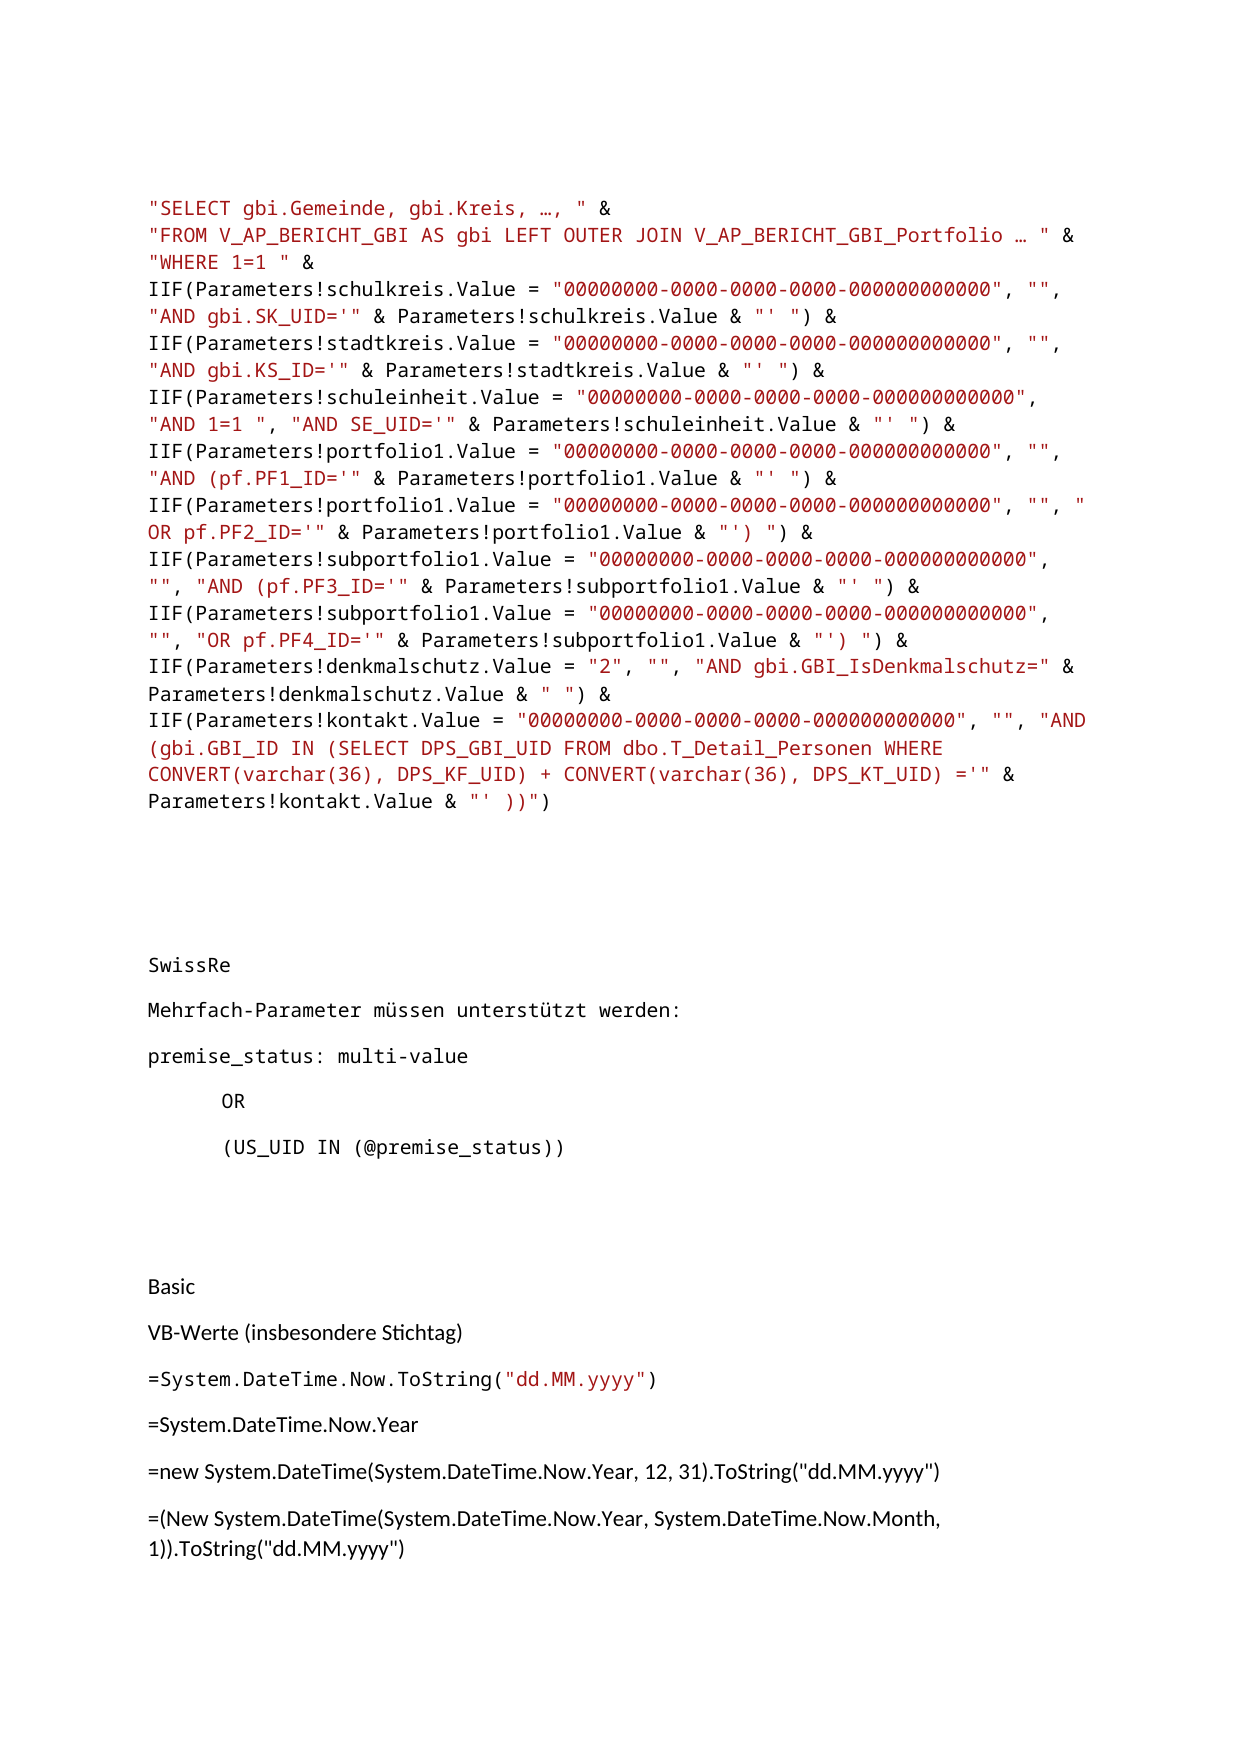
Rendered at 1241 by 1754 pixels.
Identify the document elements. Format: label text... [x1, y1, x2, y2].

text IIF(Parameters!denkmalschutz.Value = "2", "", "AND gbi.GBI_IsDenkmalschutz=" & Parameters!denkmalschutz.Value & " ") & [148, 653, 1093, 707]
text IIF(Parameters!schulkreis.Value = "00000000-0000-0000-0000-000000000000", "", "AND gbi.SK_UID='" & Parameters!schulkreis.Value & "' ") & [148, 275, 1093, 329]
text VB-Werte (insbesondere Stichtag) [148, 1318, 1093, 1347]
text IIF(Parameters!subportfolio1.Value = "00000000-0000-0000-0000-000000000000", "", "AND (pf.PF3_ID='" & Parameters!subportfolio1.Value & "' ") & [148, 545, 1093, 599]
text premise_status: multi-value [148, 1042, 1093, 1069]
text OR [148, 1088, 1093, 1115]
text "WHERE 1=1 " & [148, 248, 1093, 275]
text "SELECT gbi.Gemeinde, gbi.Kreis, …, " & [148, 194, 1093, 221]
text IIF(Parameters!portfolio1.Value = "00000000-0000-0000-0000-000000000000", "", " OR pf.PF2_ID='" & Parameters!portfolio1.Value & "') ") & [148, 491, 1093, 545]
text IIF(Parameters!portfolio1.Value = "00000000-0000-0000-0000-000000000000", "", "AND (pf.PF1_ID='" & Parameters!portfolio1.Value & "' ") & [148, 437, 1093, 491]
text =(New System.DateTime(System.DateTime.Now.Year, System.DateTime.Now.Month, 1)).ToString("dd.MM.yyyy") [148, 1504, 1093, 1562]
text Mehrfach-Parameter müssen unterstützt werden: [148, 997, 1093, 1024]
text SwissRe [148, 951, 1093, 978]
text =System.DateTime.Now.Year [148, 1411, 1093, 1439]
text =new System.DateTime(System.DateTime.Now.Year, 12, 31).ToString("dd.MM.yyyy") [148, 1457, 1093, 1485]
text IIF(Parameters!kontakt.Value = "00000000-0000-0000-0000-000000000000", "", "AND (gbi.GBI_ID IN (SELECT DPS_GBI_UID FROM dbo.T_Detail_Personen WHERE CONVERT(varchar(36), DPS_KF_UID) + CONVERT(varchar(36), DPS_KT_UID) ='" & Parameters!kontakt.Value & "' ))") [148, 707, 1093, 815]
text (US_UID IN (@premise_status)) [148, 1133, 1093, 1160]
text =System.DateTime.Now.ToString("dd.MM.yyyy") [148, 1365, 1093, 1392]
text "FROM V_AP_BERICHT_GBI AS gbi LEFT OUTER JOIN V_AP_BERICHT_GBI_Portfolio … " & [148, 221, 1093, 248]
text IIF(Parameters!subportfolio1.Value = "00000000-0000-0000-0000-000000000000", "", "OR pf.PF4_ID='" & Parameters!subportfolio1.Value & "') ") & [148, 599, 1093, 653]
text IIF(Parameters!stadtkreis.Value = "00000000-0000-0000-0000-000000000000", "", "AND gbi.KS_ID='" & Parameters!stadtkreis.Value & "' ") & [148, 329, 1093, 383]
text Basic [148, 1272, 1093, 1300]
text IIF(Parameters!schuleinheit.Value = "00000000-0000-0000-0000-000000000000", "AND 1=1 ", "AND SE_UID='" & Parameters!schuleinheit.Value & "' ") & [148, 383, 1093, 437]
